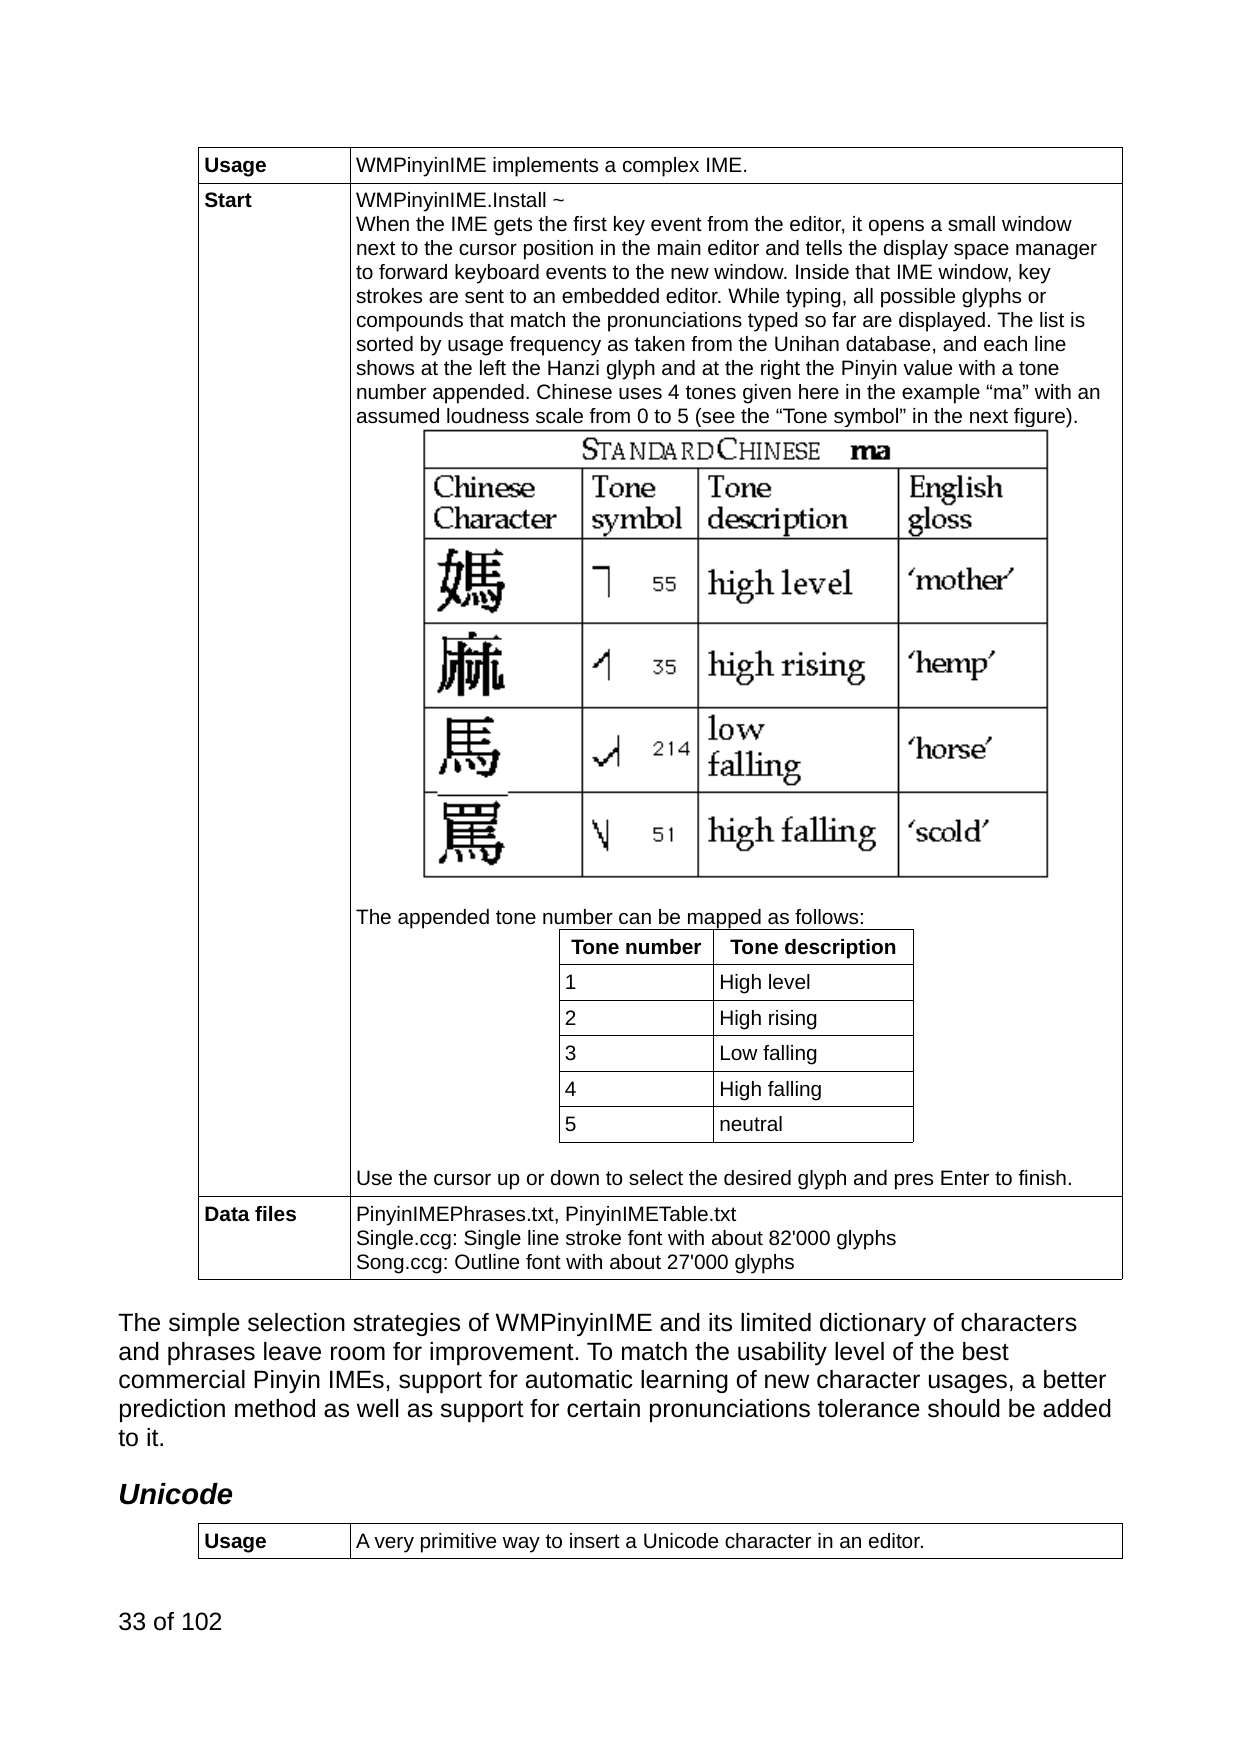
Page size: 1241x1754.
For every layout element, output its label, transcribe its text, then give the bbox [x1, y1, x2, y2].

table_cell High level [714, 965, 913, 1000]
text The simple selection strategies of WMPinyinIME and its limited dictionary of characters and phrases leave room for improvement. To match the usability level of the best commercial Pinyin IMEs, support for automatic learning of new character usages, a better prediction method as well as support for certain pronunciations tolerance should be added to it. [118, 1308, 1122, 1452]
table_cell 2 [560, 1001, 713, 1035]
table_header A very primitive way to insert a Unicode character in an editor. [351, 1524, 1122, 1558]
table_cell 3 [560, 1036, 713, 1071]
table_header Tone description [714, 930, 913, 964]
table_header Usage [199, 1524, 350, 1558]
table_cell High falling [714, 1072, 913, 1106]
table_cell High rising [714, 1001, 913, 1035]
picture [419, 427, 1053, 881]
table_cell Data files [199, 1197, 350, 1279]
table_cell Start [199, 184, 350, 1196]
table_cell neutral [714, 1107, 913, 1142]
table_header Tone number [560, 930, 713, 964]
subtitle Unicode [118, 1477, 1122, 1510]
table_cell 1 [560, 965, 713, 1000]
table_cell 5 [560, 1107, 713, 1142]
table_cell PinyinIMEPhrases.txt, PinyinIMETable.txt Single.ccg: Single line stroke font with about 82'000 glyphs Song.ccg: Outline font with about 27'000 glyphs [351, 1197, 1122, 1279]
table_header WMPinyinIME implements a complex IME. [351, 148, 1122, 182]
table_header Usage [199, 148, 350, 182]
table_cell WMPinyinIME.Install ~ When the IME gets the first key event from the editor, it opens a small window next to the cursor position in the main editor and tells the display space manager to forward keyboard events to the new window. Inside that IME window, key strokes are sent to an embedded editor. While typing, all possible glyphs or compounds that match the pronunciations typed so far are displayed. The list is sorted by usage frequency as taken from the Unihan database, and each line shows at the left the Hanzi glyph and at the right the Pinyin value with a tone number appended. Chinese uses 4 tones given here in the example “ma” with an assumed loudness scale from 0 to 5 (see the “Tone symbol” in the next figure). The appended tone number can be mapped as follows: Use the cursor up or down to select the desired glyph and pres Enter to finish. [351, 184, 1122, 1196]
table_cell 4 [560, 1072, 713, 1106]
table_cell Low falling [714, 1036, 913, 1071]
